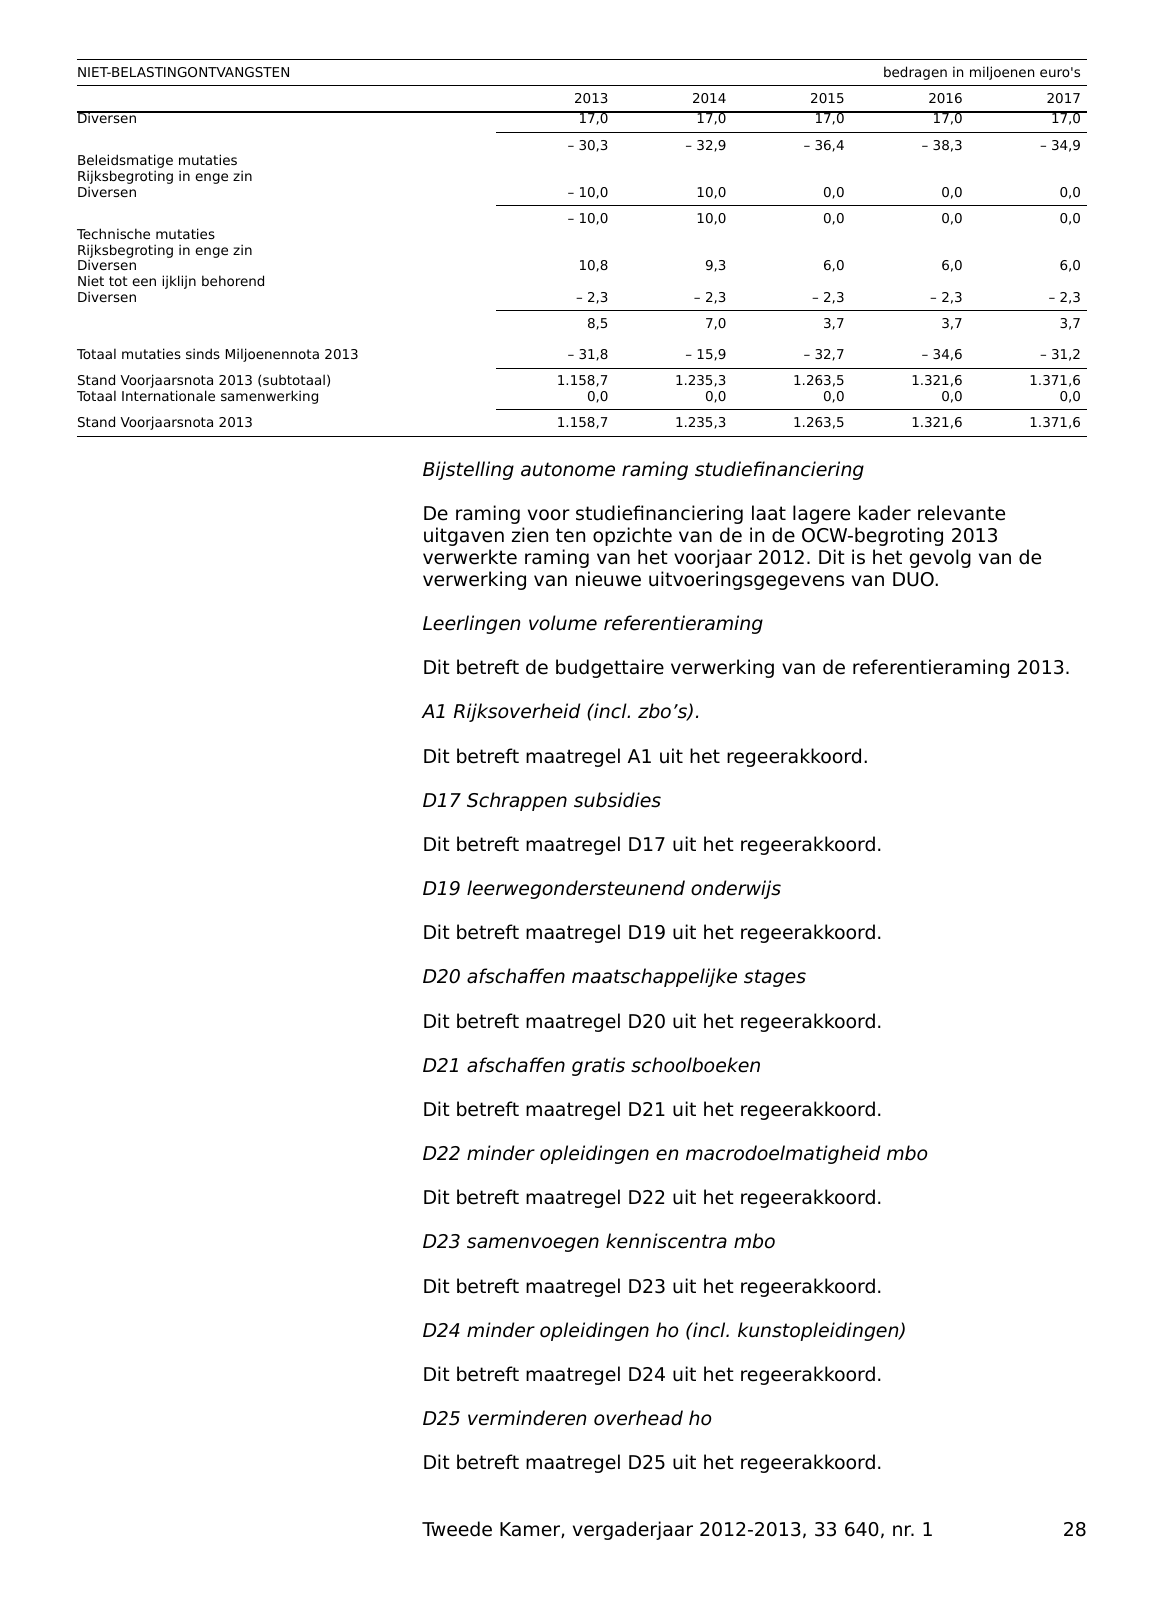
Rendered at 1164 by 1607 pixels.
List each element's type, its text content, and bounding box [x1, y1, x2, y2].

text Dit betreft maatregel D21 uit het regeerakkoord. [422, 1099, 1087, 1121]
table_cell 6,0 [732, 258, 850, 274]
table_cell 6,0 [850, 258, 968, 274]
table_cell [969, 153, 1087, 169]
text Dit betreft maatregel D19 uit het regeerakkoord. [422, 922, 1087, 944]
text Dit betreft maatregel A1 uit het regeerakkoord. [422, 746, 1087, 767]
table_cell Diversen [77, 290, 496, 310]
text Dit betreft maatregel D25 uit het regeerakkoord. [422, 1452, 1087, 1474]
table_cell 2013 [496, 86, 614, 111]
table_cell 1.371,6 [969, 410, 1087, 436]
table_cell 1.158,7 [496, 369, 614, 389]
table_cell – 32,7 [732, 347, 850, 367]
table_cell [850, 169, 968, 185]
table_cell [614, 153, 732, 169]
table_cell [614, 169, 732, 185]
table_cell Diversen [77, 113, 496, 132]
table_cell [77, 132, 496, 153]
table_cell 2015 [732, 86, 850, 111]
table_cell Rijksbegroting in enge zin [77, 242, 496, 258]
table_cell 10,0 [614, 185, 732, 205]
table_cell [77, 86, 496, 111]
table_cell – 2,3 [850, 290, 968, 310]
table_cell 1.263,5 [732, 369, 850, 389]
subtitle Bijstelling autonome raming studiefinanciering [422, 459, 1087, 481]
table_cell 1.321,6 [850, 369, 968, 389]
table_cell 0,0 [850, 185, 968, 205]
text Dit betreft maatregel D22 uit het regeerakkoord. [422, 1187, 1087, 1209]
table_cell [732, 227, 850, 242]
table_cell [850, 227, 968, 242]
table_cell 10,0 [614, 206, 732, 227]
table_cell 17,0 [614, 113, 732, 132]
table_cell – 34,6 [850, 347, 968, 367]
subtitle Leerlingen volume referentieraming [422, 613, 1087, 635]
table_cell 2017 [969, 86, 1087, 111]
table_cell [969, 274, 1087, 289]
table_cell [496, 274, 614, 289]
table_cell 1.263,5 [732, 410, 850, 436]
subtitle D19 leerwegondersteunend onderwijs [422, 878, 1087, 900]
subtitle D22 minder opleidingen en macrodoelmatigheid mbo [422, 1143, 1087, 1165]
text De raming voor studiefinanciering laat lagere kader relevante uitgaven zien ten opzichte van de in de OCW-begroting 2013 verwerkte raming van het voorjaar 2012. Dit is het gevolg van de verwerking van nieuwe uitvoeringsgegevens van DUO. [422, 503, 1087, 591]
table_cell – 2,3 [614, 290, 732, 310]
table_cell 6,0 [969, 258, 1087, 274]
table_cell [496, 331, 614, 347]
table_cell [732, 331, 850, 347]
table_cell Stand Voorjaarsnota 2013 (subtotaal) [77, 368, 496, 389]
table_cell 9,3 [614, 258, 732, 274]
table_cell 8,5 [496, 311, 614, 331]
table_cell Stand Voorjaarsnota 2013 [77, 409, 496, 436]
table_cell 3,7 [969, 311, 1087, 331]
table_cell 0,0 [850, 389, 968, 409]
table_cell – 2,3 [969, 290, 1087, 310]
table_cell 17,0 [850, 113, 968, 132]
text Dit betreft maatregel D24 uit het regeerakkoord. [422, 1364, 1087, 1386]
table_cell [732, 169, 850, 185]
table_cell [614, 227, 732, 242]
subtitle D20 afschaffen maatschappelijke stages [422, 966, 1087, 988]
table_cell 7,0 [614, 311, 732, 331]
table_cell – 2,3 [732, 290, 850, 310]
table_cell Diversen [77, 185, 496, 205]
table_cell 0,0 [850, 206, 968, 227]
table_cell Diversen [77, 258, 496, 274]
text Dit betreft de budgettaire verwerking van de referentieraming 2013. [422, 657, 1087, 679]
subtitle D23 samenvoegen kenniscentra mbo [422, 1231, 1087, 1253]
table_cell [969, 169, 1087, 185]
table_cell [969, 242, 1087, 258]
table_cell – 10,0 [496, 185, 614, 205]
table_cell – 34,9 [969, 133, 1087, 153]
table_cell Totaal Internationale samenwerking [77, 389, 496, 409]
table_cell 1.321,6 [850, 410, 968, 436]
table_cell [850, 153, 968, 169]
text Dit betreft maatregel D23 uit het regeerakkoord. [422, 1276, 1087, 1297]
text Dit betreft maatregel D20 uit het regeerakkoord. [422, 1011, 1087, 1032]
table_cell – 2,3 [496, 290, 614, 310]
table_cell 3,7 [732, 311, 850, 331]
table_cell 0,0 [614, 389, 732, 409]
text Dit betreft maatregel D17 uit het regeerakkoord. [422, 834, 1087, 856]
table_cell 0,0 [732, 389, 850, 409]
subtitle D17 Schrappen subsidies [422, 790, 1087, 812]
table_cell – 15,9 [614, 347, 732, 367]
table_header NIET-BELASTINGONTVANGSTEN [77, 60, 496, 85]
table_cell 17,0 [732, 113, 850, 132]
table_cell 0,0 [969, 389, 1087, 409]
table_cell [969, 331, 1087, 347]
table_cell 0,0 [732, 206, 850, 227]
table_cell [850, 242, 968, 258]
subtitle A1 Rijksoverheid (incl. zbo’s). [422, 701, 1087, 723]
table_cell 2016 [850, 86, 968, 111]
table_cell 0,0 [496, 389, 614, 409]
table_cell – 31,2 [969, 347, 1087, 367]
table_cell 1.158,7 [496, 410, 614, 436]
table_cell [614, 331, 732, 347]
table_cell [77, 205, 496, 227]
table_cell – 36,4 [732, 133, 850, 153]
table_cell 1.235,3 [614, 369, 732, 389]
table_cell [732, 242, 850, 258]
table_cell [496, 227, 614, 242]
table_cell [77, 331, 496, 347]
table_cell [850, 274, 968, 289]
table_cell [969, 227, 1087, 242]
table_cell 3,7 [850, 311, 968, 331]
table_cell 2014 [614, 86, 732, 111]
subtitle D21 afschaffen gratis schoolboeken [422, 1055, 1087, 1077]
table_cell 0,0 [969, 206, 1087, 227]
table_cell – 31,8 [496, 347, 614, 367]
table_cell 1.235,3 [614, 410, 732, 436]
table_cell Niet tot een ijklijn behorend [77, 274, 496, 289]
table_cell [614, 274, 732, 289]
table_cell [496, 169, 614, 185]
table_cell Totaal mutaties sinds Miljoenennota 2013 [77, 347, 496, 367]
subtitle D25 verminderen overhead ho [422, 1408, 1087, 1430]
table_cell Rijksbegroting in enge zin [77, 169, 496, 185]
table_cell – 32,9 [614, 133, 732, 153]
table_cell [732, 153, 850, 169]
table_cell Technische mutaties [77, 227, 496, 242]
table_cell [496, 153, 614, 169]
table_cell 0,0 [732, 185, 850, 205]
table_cell – 30,3 [496, 133, 614, 153]
table_header bedragen in miljoenen euro's [496, 60, 1087, 85]
table_cell 17,0 [969, 113, 1087, 132]
table_cell [77, 310, 496, 331]
table_cell 17,0 [496, 113, 614, 132]
table_cell – 38,3 [850, 133, 968, 153]
table_cell [850, 331, 968, 347]
table_cell [496, 242, 614, 258]
table_cell Beleidsmatige mutaties [77, 153, 496, 169]
table_cell 1.371,6 [969, 369, 1087, 389]
subtitle D24 minder opleidingen ho (incl. kunstopleidingen) [422, 1320, 1087, 1342]
table_cell [732, 274, 850, 289]
table_cell [614, 242, 732, 258]
table_cell 0,0 [969, 185, 1087, 205]
table_cell 10,8 [496, 258, 614, 274]
table_cell – 10,0 [496, 206, 614, 227]
